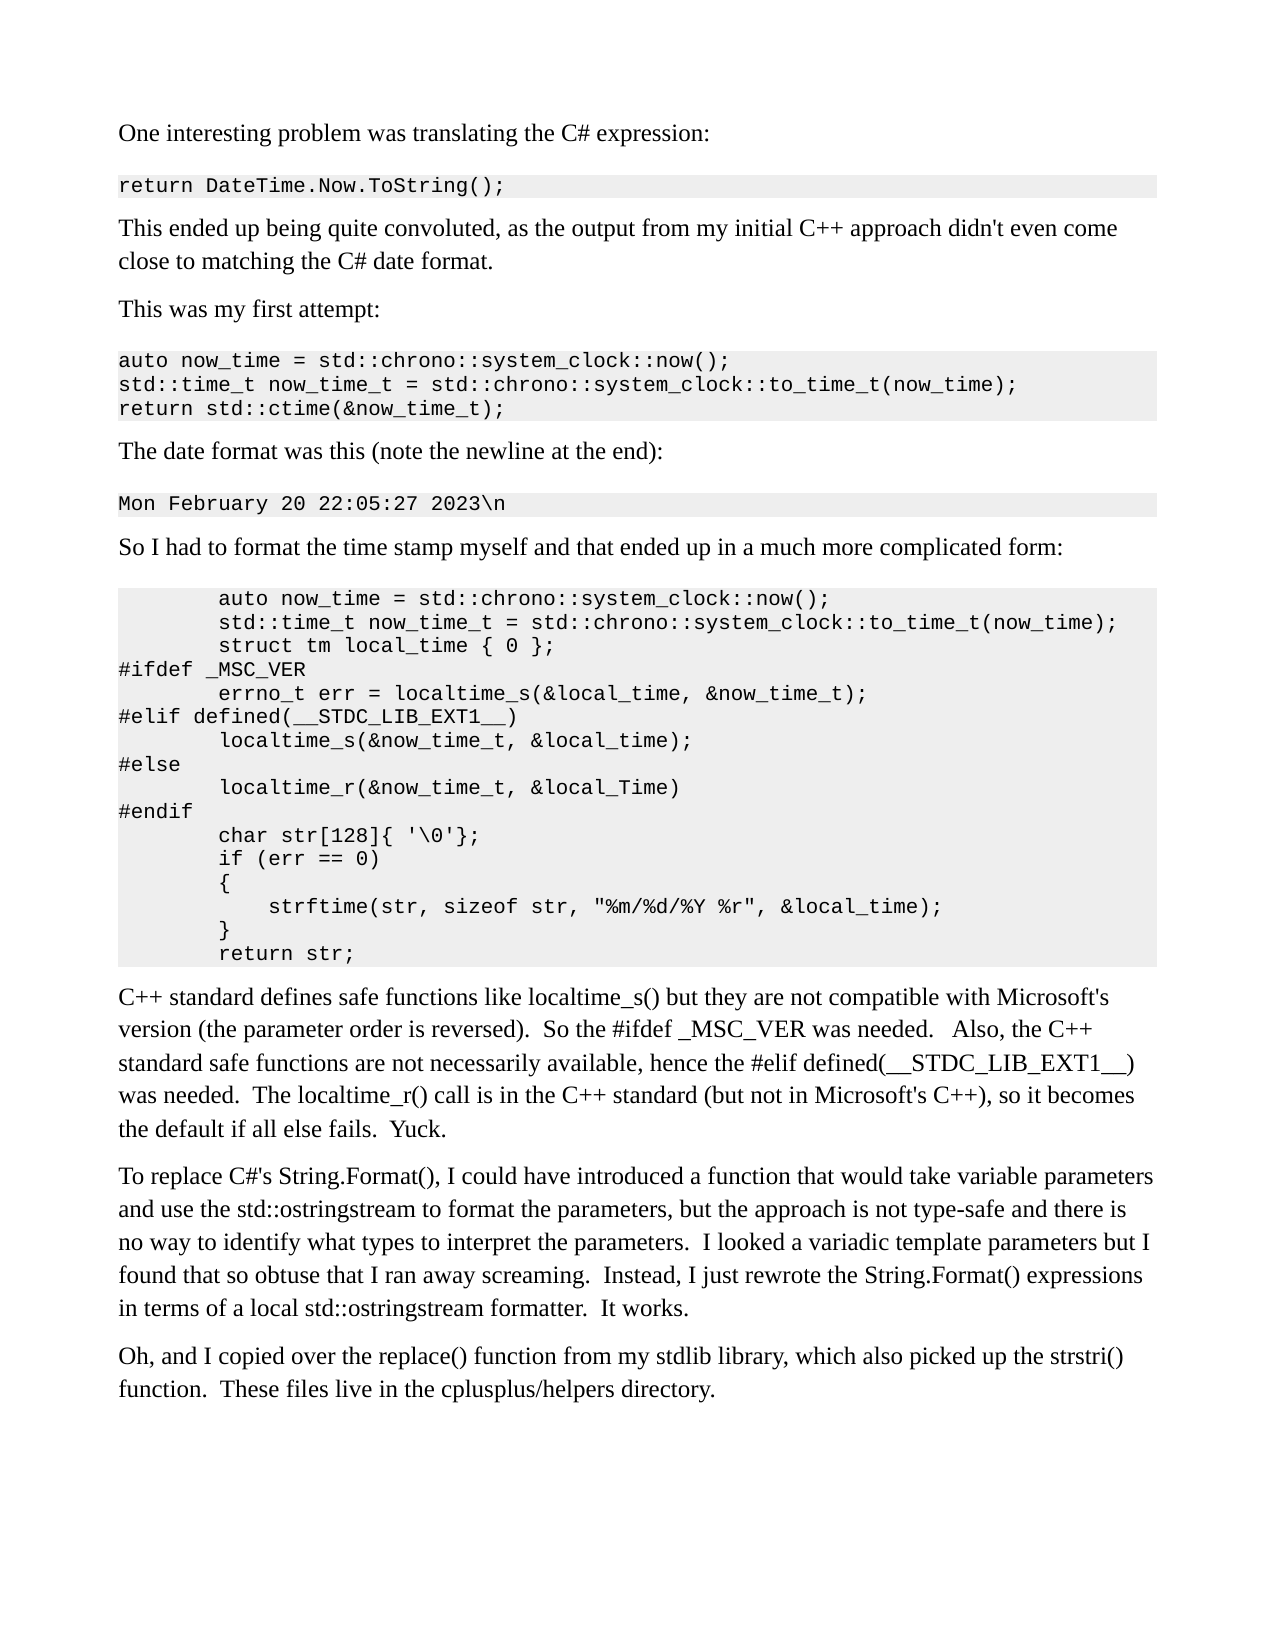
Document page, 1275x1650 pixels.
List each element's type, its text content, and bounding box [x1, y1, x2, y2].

text return DateTime.Now.ToString(); [118, 175, 1157, 198]
text std::time_t now_time_t = std::chrono::system_clock::to_time_t(now_time); [118, 374, 1157, 398]
text localtime_s(&now_time_t, &local_time); [118, 730, 1157, 754]
text struct tm local_time { 0 }; [118, 636, 1157, 659]
text char str[128]{ '\0'}; [118, 825, 1157, 848]
text } [118, 919, 1157, 943]
text if (err == 0) [118, 848, 1157, 872]
text #elif defined(__STDC_LIB_EXT1__) [118, 706, 1157, 730]
text This was my first attempt: [118, 294, 1157, 323]
text This ended up being quite convoluted, as the output from my initial C++ approach didn't even come close to matching the C# date format. [118, 213, 1157, 275]
text Oh, and I copied over the replace() function from my stdlib library, which also picked up the strstri() function. These files live in the cplusplus/helpers directory. [118, 1341, 1157, 1403]
text C++ standard defines safe functions like localtime_s() but they are not compatible with Microsoft's version (the parameter order is reversed). So the #ifdef _MSC_VER was needed. Also, the C++ standard safe functions are not necessarily available, hence the #elif defined(__STDC_LIB_EXT1__) was needed. The localtime_r() call is in the C++ standard (but not in Microsoft's C++), so it becomes the default if all else fails. Yuck. [118, 982, 1157, 1142]
text localtime_r(&now_time_t, &local_Time) [118, 777, 1157, 801]
text strftime(str, sizeof str, "%m/%d/%Y %r", &local_time); [118, 896, 1157, 919]
text auto now_time = std::chrono::system_clock::now(); [118, 351, 1157, 374]
text #endif [118, 801, 1157, 825]
text errno_t err = localtime_s(&local_time, &now_time_t); [118, 683, 1157, 706]
text return std::ctime(&now_time_t); [118, 398, 1157, 421]
text return str; [118, 943, 1157, 967]
text #else [118, 754, 1157, 777]
text So I had to format the time stamp myself and that ended up in a much more complicated form: [118, 532, 1157, 560]
text { [118, 872, 1157, 896]
text To replace C#'s String.Format(), I could have introduced a function that would take variable parameters and use the std::ostringstream to format the parameters, but the approach is not type-safe and there is no way to identify what types to interpret the parameters. I looked a variadic template parameters but I found that so obtuse that I ran away screaming. Instead, I just rewrote the String.Format() expressions in terms of a local std::ostringstream formatter. It works. [118, 1161, 1157, 1322]
text std::time_t now_time_t = std::chrono::system_clock::to_time_t(now_time); [118, 612, 1157, 636]
text auto now_time = std::chrono::system_clock::now(); [118, 588, 1157, 612]
text The date format was this (note the newline at the end): [118, 436, 1157, 465]
text One interesting problem was translating the C# expression: [118, 118, 1157, 147]
text Mon February 20 22:05:27 2023\n [118, 493, 1157, 517]
text #ifdef _MSC_VER [118, 659, 1157, 683]
